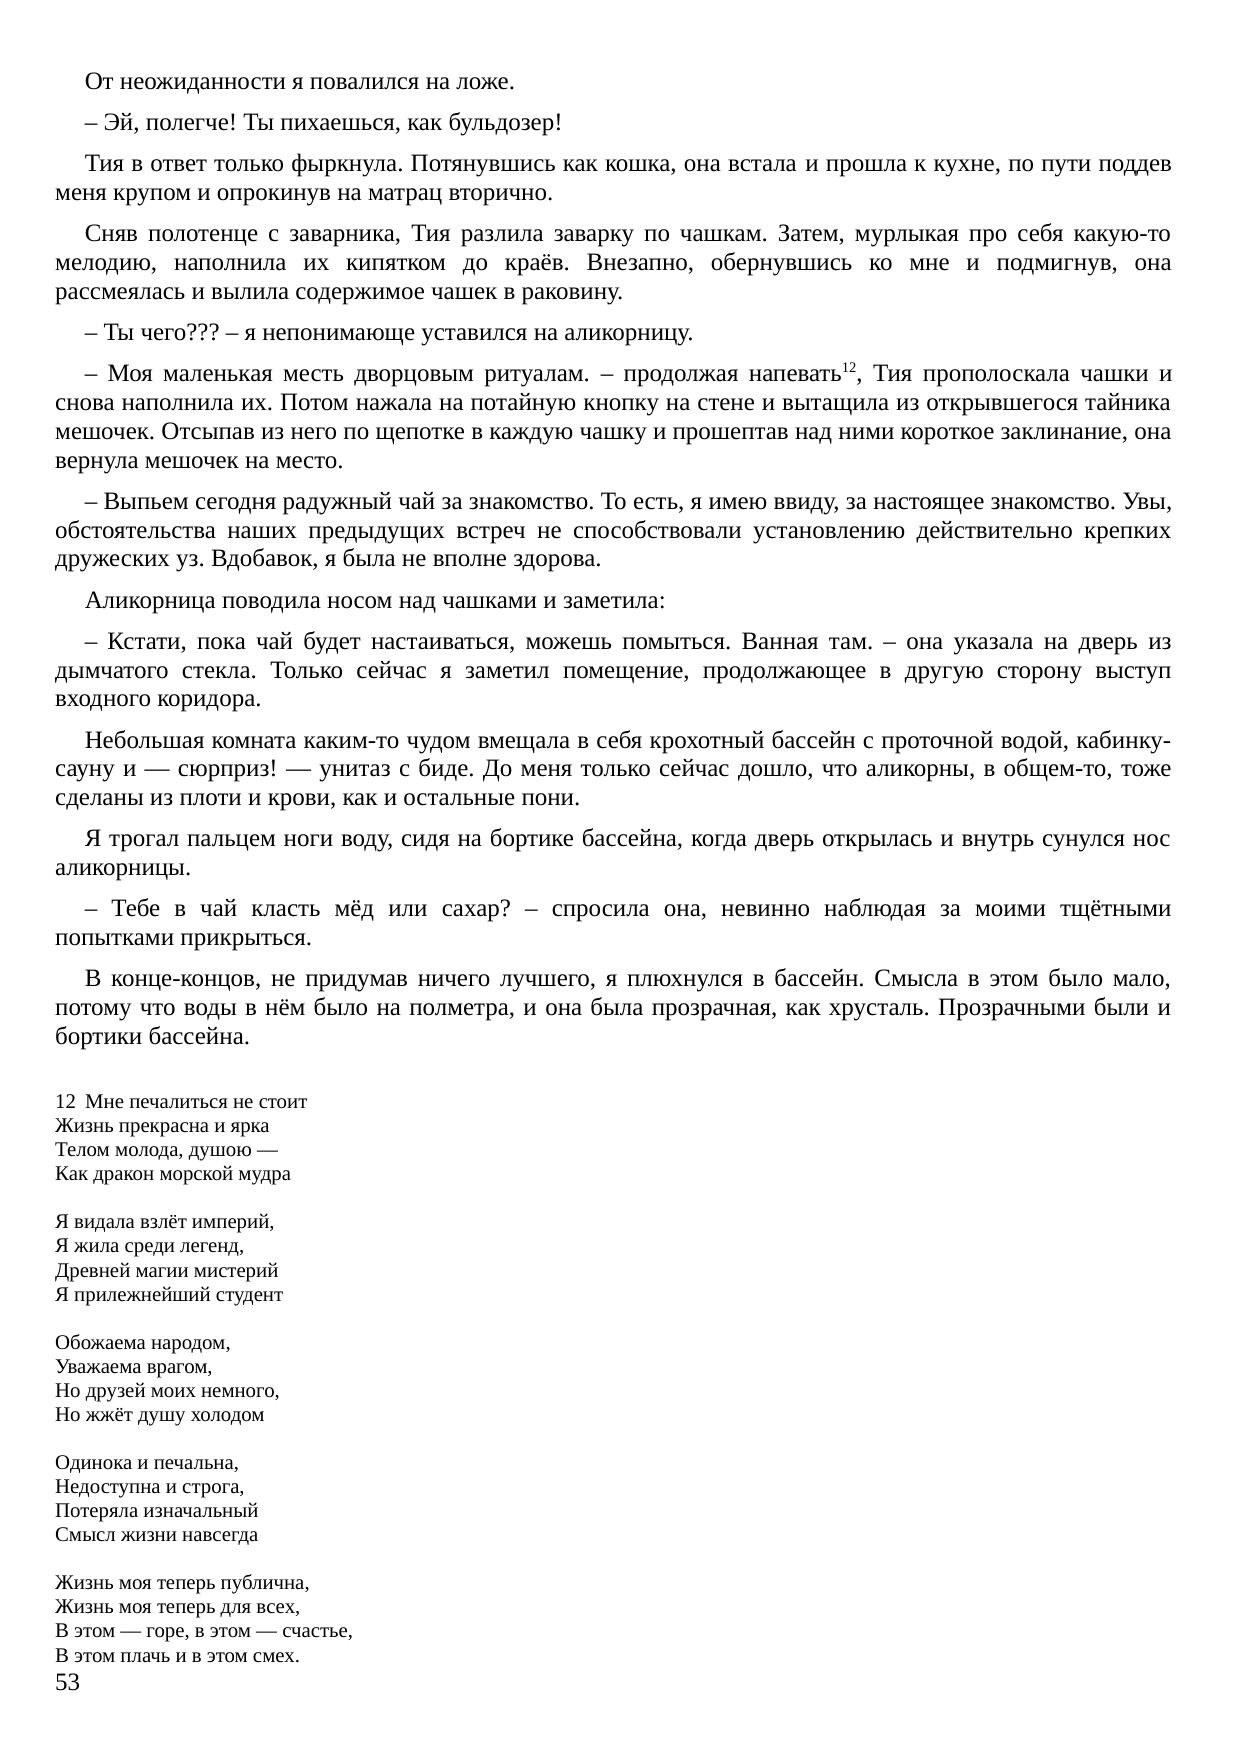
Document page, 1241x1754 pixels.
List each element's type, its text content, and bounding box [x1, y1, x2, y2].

text Смысл жизни навсегда [55, 1522, 1173, 1546]
text В этом плачь и в этом смех. [55, 1642, 1173, 1667]
text Потеряла изначальный [55, 1498, 1173, 1522]
text Сняв полотенце с заварника, Тия разлила заварку по чашкам. Затем, мурлыкая про себя какую-то мелодию, наполнила их кипятком до краёв. Внезапно, обернувшись ко мне и подмигнув, она рассмеялась и вылила содержимое чашек в раковину. [55, 218, 1173, 305]
text Уважаема врагом, [55, 1354, 1173, 1378]
text Недоступна и строга, [55, 1474, 1173, 1498]
text В этом — горе, в этом — счастье, [55, 1618, 1173, 1642]
text – Эй, полегче! Ты пихаешься, как бульдозер! [55, 107, 1173, 136]
text В конце-концов, не придумав ничего лучшего, я плюхнулся в бассейн. Смысла в этом было мало, потому что воды в нём было на полметра, и она была прозрачная, как хрусталь. Прозрачными были и бортики бассейна. [55, 963, 1173, 1050]
text – Моя маленькая месть дворцовым ритуалам. – продолжая напевать, Тия прополоскала чашки и снова наполнила их. Потом нажала на потайную кнопку на стене и вытащила из открывшегося тайника мешочек. Отсыпав из него по щепотке в каждую чашку и прошептав над ними короткое заклинание, она вернула мешочек на место. [55, 358, 1173, 473]
text Как дракон морской мудра [55, 1161, 1173, 1185]
text Но друзей моих немного, [55, 1378, 1173, 1402]
text Жизнь моя теперь для всех, [55, 1594, 1173, 1618]
text – Выпьем сегодня радужный чай за знакомство. То есть, я имею ввиду, за настоящее знакомство. Увы, обстоятельства наших предыдущих встреч не способствовали установлению действительно крепких дружеских уз. Вдобавок, я была не вполне здорова. [55, 486, 1173, 572]
text Я жила среди легенд, [55, 1233, 1173, 1257]
text – Ты чего??? – я непонимающе уставился на аликорницу. [55, 317, 1173, 346]
text Жизнь прекрасна и ярка [55, 1113, 1173, 1137]
text Жизнь моя теперь публична, [55, 1570, 1173, 1594]
text – Тебе в чай класть мёд или сахар? – спросила она, невинно наблюдая за моими тщётными попытками прикрыться. [55, 893, 1173, 951]
text Я видала взлёт империй, [55, 1209, 1173, 1233]
text Я прилежнейший студент [55, 1282, 1173, 1306]
text – Кстати, пока чай будет настаиваться, можешь помыться. Ванная там. – она указала на дверь из дымчатого стекла. Только сейчас я заметил помещение, продолжающее в другую сторону выступ входного коридора. [55, 626, 1173, 712]
text Небольшая комната каким-то чудом вмещала в себя крохотный бассейн с проточной водой, кабинку-сауну и — сюрприз! — унитаз с биде. До меня только сейчас дошло, что аликорны, в общем-то, тоже сделаны из плоти и крови, как и остальные пони. [55, 725, 1173, 811]
text Я трогал пальцем ноги воду, сидя на бортике бассейна, когда дверь открылась и внутрь сунулся нос аликорницы. [55, 823, 1173, 881]
text Телом молода, душою — [55, 1137, 1173, 1161]
text Аликорница поводила носом над чашками и заметила: [55, 585, 1173, 613]
text Древней магии мистерий [55, 1257, 1173, 1282]
text Обожаема народом, [55, 1330, 1173, 1354]
text Одинока и печальна, [55, 1450, 1173, 1474]
text Но жжёт душу холодом [55, 1402, 1173, 1426]
text Тия в ответ только фыркнула. Потянувшись как кошка, она встала и прошла к кухне, по пути поддев меня крупом и опрокинув на матрац вторично. [55, 148, 1173, 206]
text От неожиданности я повалился на ложе. [55, 66, 1173, 95]
text Мне печалиться не стоит [55, 1089, 1173, 1113]
